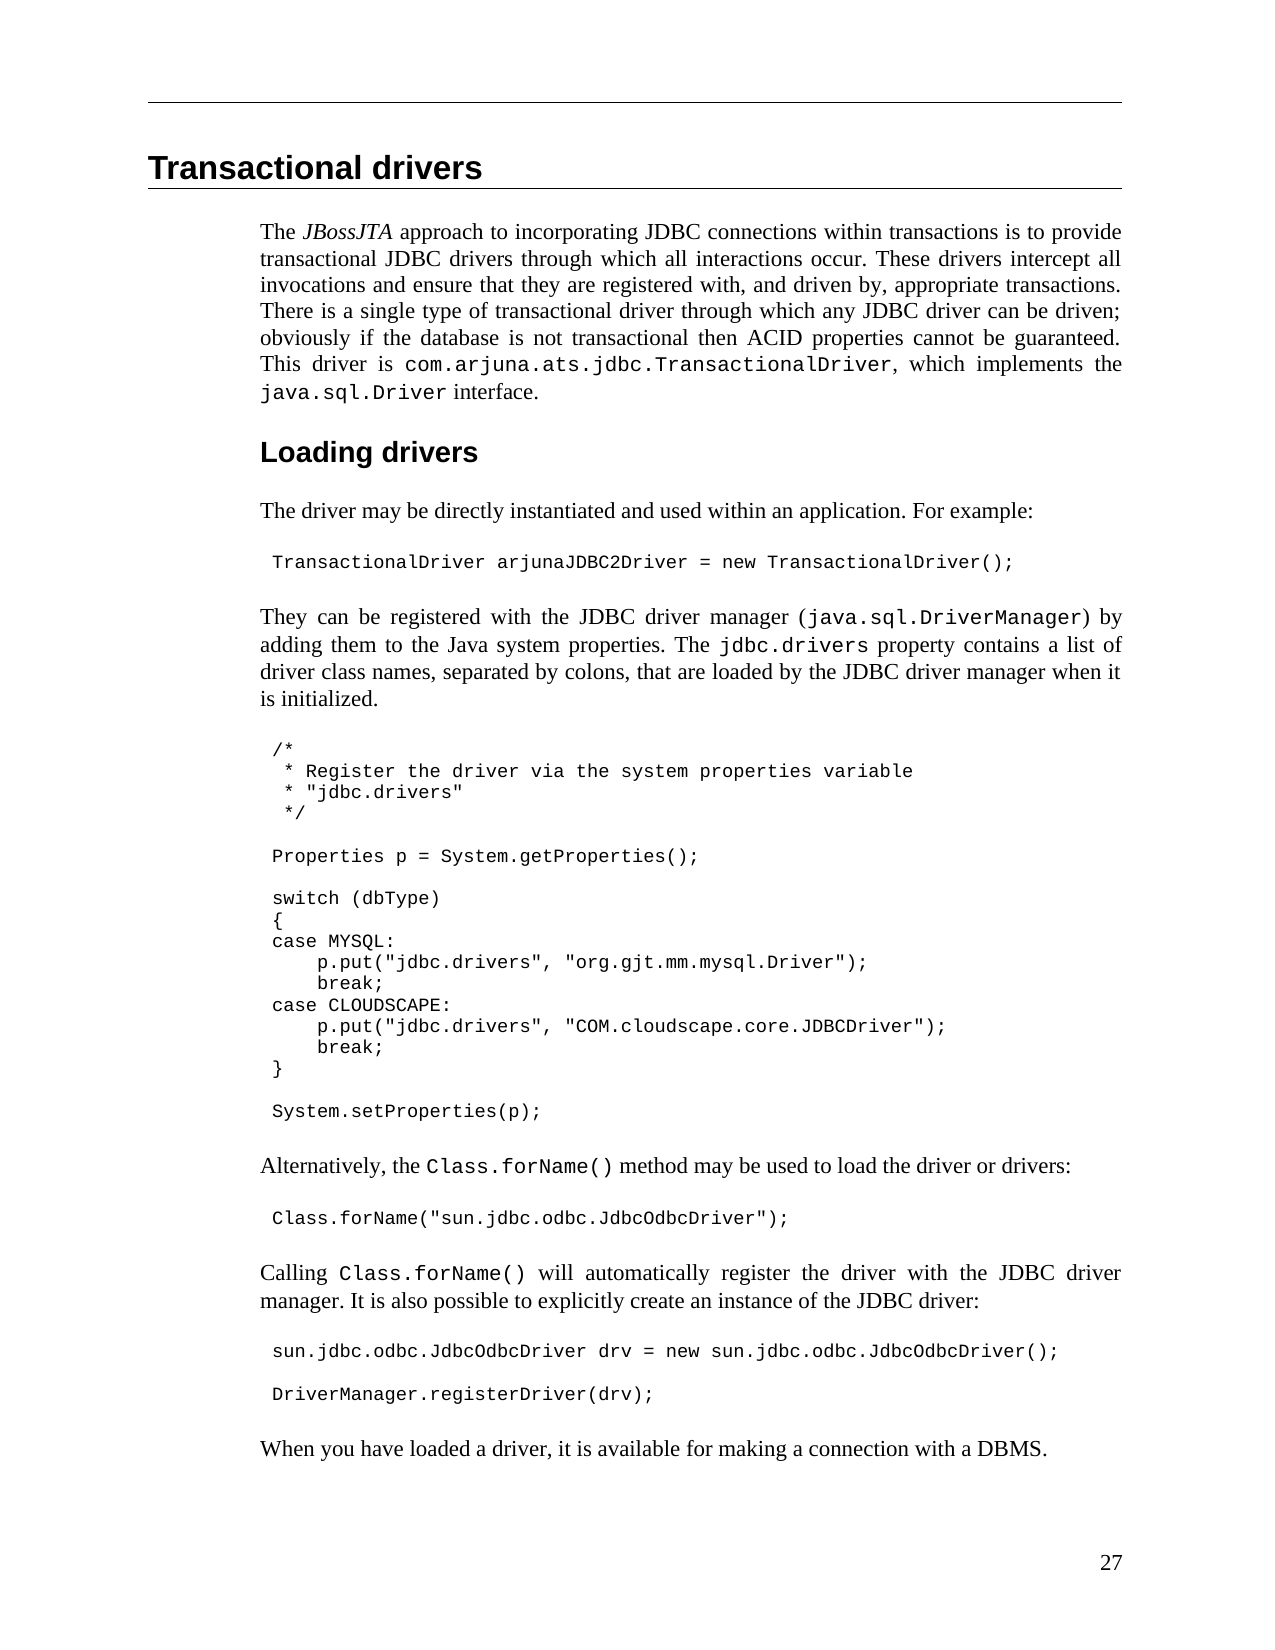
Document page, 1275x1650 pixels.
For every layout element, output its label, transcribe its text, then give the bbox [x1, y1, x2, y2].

text Calling Class.forName() will automatically register the driver with the JDBC driver manager. It is also possible to explicitly create an instance of the JDBC driver: [260, 1259, 1122, 1313]
subtitle Loading drivers [148, 434, 1122, 468]
text Alternatively, the Class.forName() method may be used to load the driver or drivers: [260, 1152, 1122, 1179]
text They can be registered with the JDBC driver manager (java.sql.DriverManager) by adding them to the Java system properties. The jdbc.drivers property contains a list of driver class names, separated by colons, that are loaded by the JDBC driver manager when it is initialized. [260, 603, 1122, 711]
text The driver may be directly instantiated and used within an application. For example: [260, 497, 1122, 524]
text The JBossJTA approach to incorporating JDBC connections within transactions is to provide transactional JDBC drivers through which all interactions occur. These drivers intercept all invocations and ensure that they are registered with, and driven by, appropriate transactions. There is a single type of transactional driver through which any JDBC driver can be driven; obviously if the database is not transactional then ACID properties cannot be guaranteed. This driver is com.arjuna.ats.jdbc.TransactionalDriver, which implements the java.sql.Driver interface. [260, 218, 1122, 405]
text sun.jdbc.odbc.JdbcOdbcDriver drv = new sun.jdbc.odbc.JdbcOdbcDriver(); DriverManager.registerDriver(drv); [272, 1342, 1122, 1406]
text When you have loaded a driver, it is available for making a connection with a DBMS. [260, 1435, 1122, 1462]
text /* * Register the driver via the system properties variable * "jdbc.drivers" */ Properties p = System.getProperties(); switch (dbType) { case MYSQL: p.put("jdbc.drivers", "org.gjt.mm.mysql.Driver"); break; case CLOUDSCAPE: p.put("jdbc.drivers", "COM.cloudscape.core.JDBCDriver"); break; } System.setProperties(p); [272, 740, 1122, 1123]
text TransactionalDriver arjunaJDBC2Driver = new TransactionalDriver(); [272, 553, 1122, 574]
text Class.forName("sun.jdbc.odbc.JdbcOdbcDriver"); [272, 1209, 1122, 1230]
subtitle Transactional drivers [148, 148, 1122, 188]
